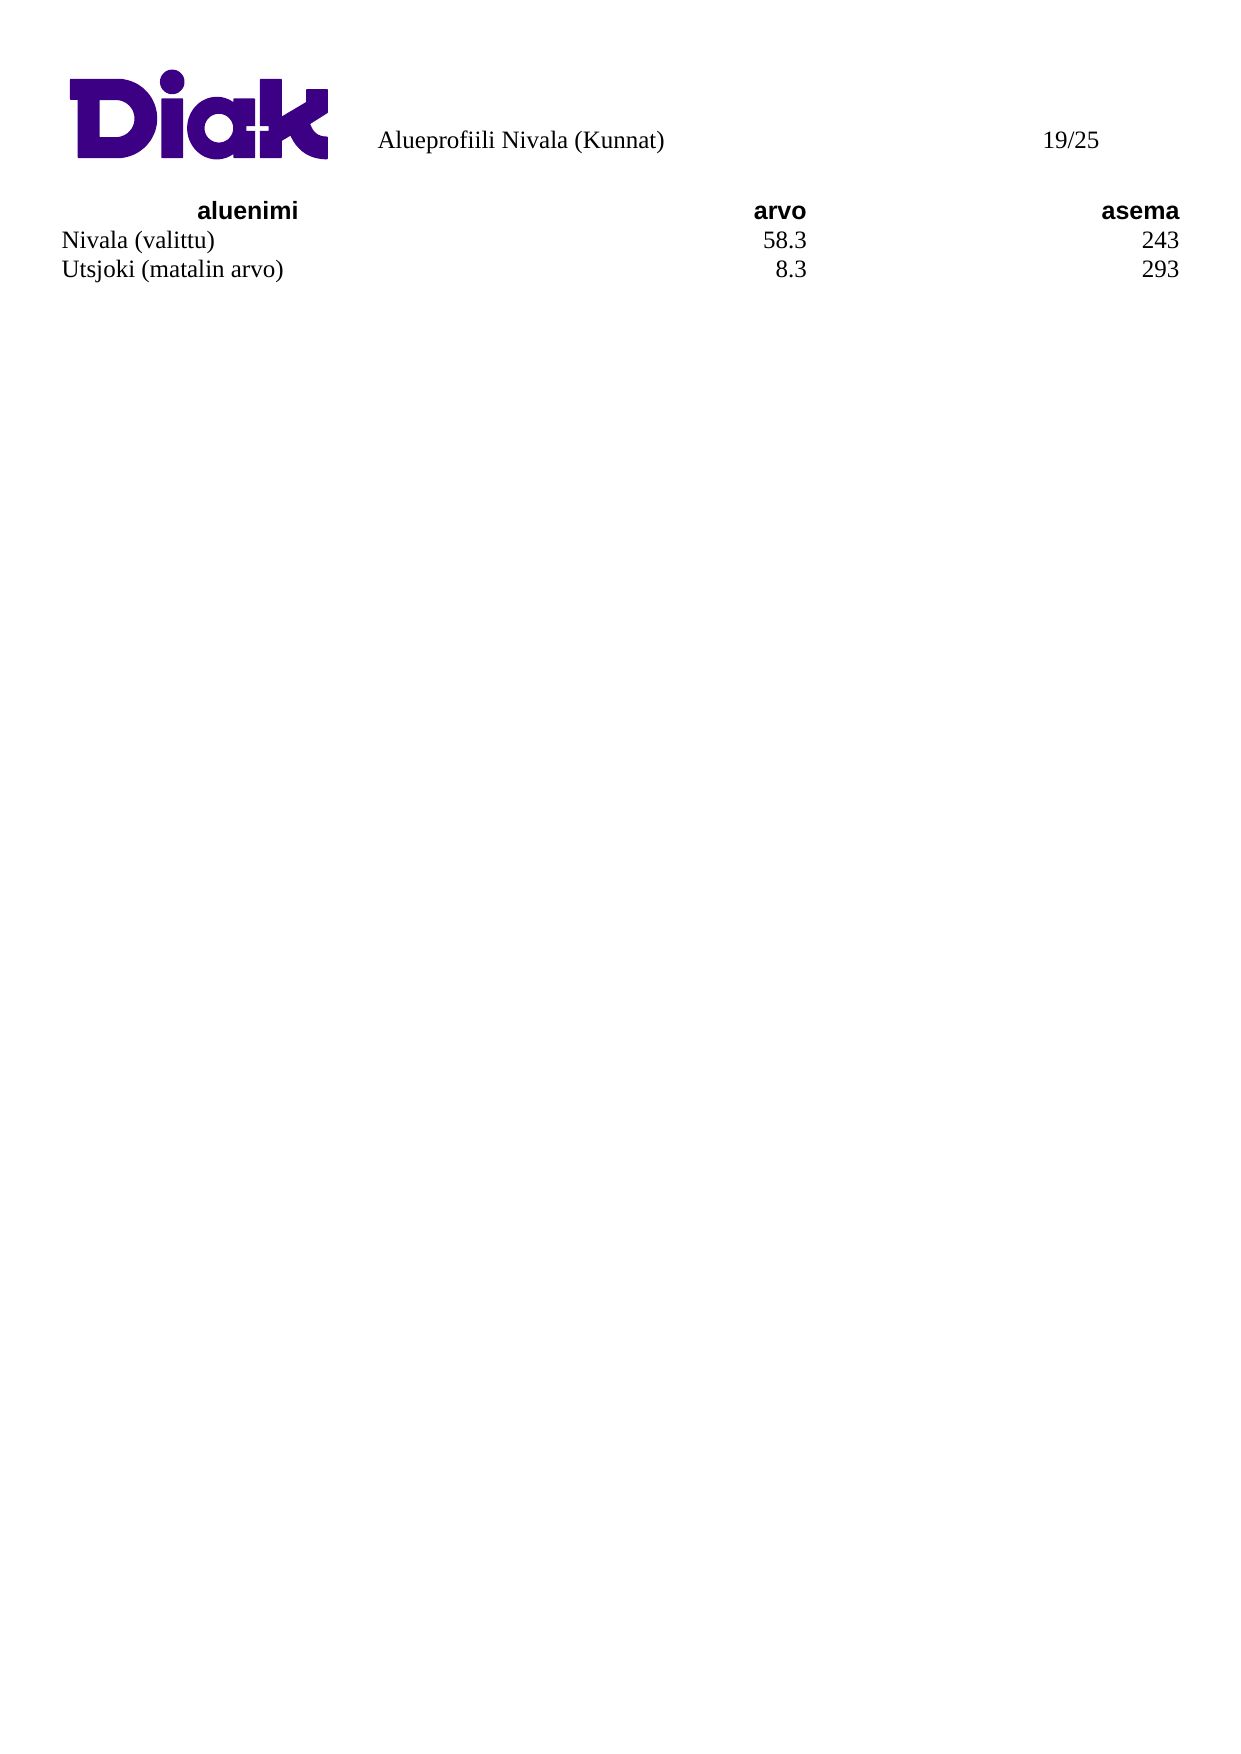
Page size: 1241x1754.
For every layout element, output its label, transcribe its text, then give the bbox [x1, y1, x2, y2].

table_cell 58.3 [434, 225, 806, 254]
table_header asema [806, 196, 1179, 225]
table_cell 243 [806, 225, 1179, 254]
table_header arvo [434, 196, 806, 225]
table_cell Nivala (valittu) [61, 225, 434, 254]
table_cell Utsjoki (matalin arvo) [61, 254, 434, 282]
table_header aluenimi [61, 196, 434, 225]
table_cell 293 [806, 254, 1179, 282]
table_cell 8.3 [434, 254, 806, 282]
